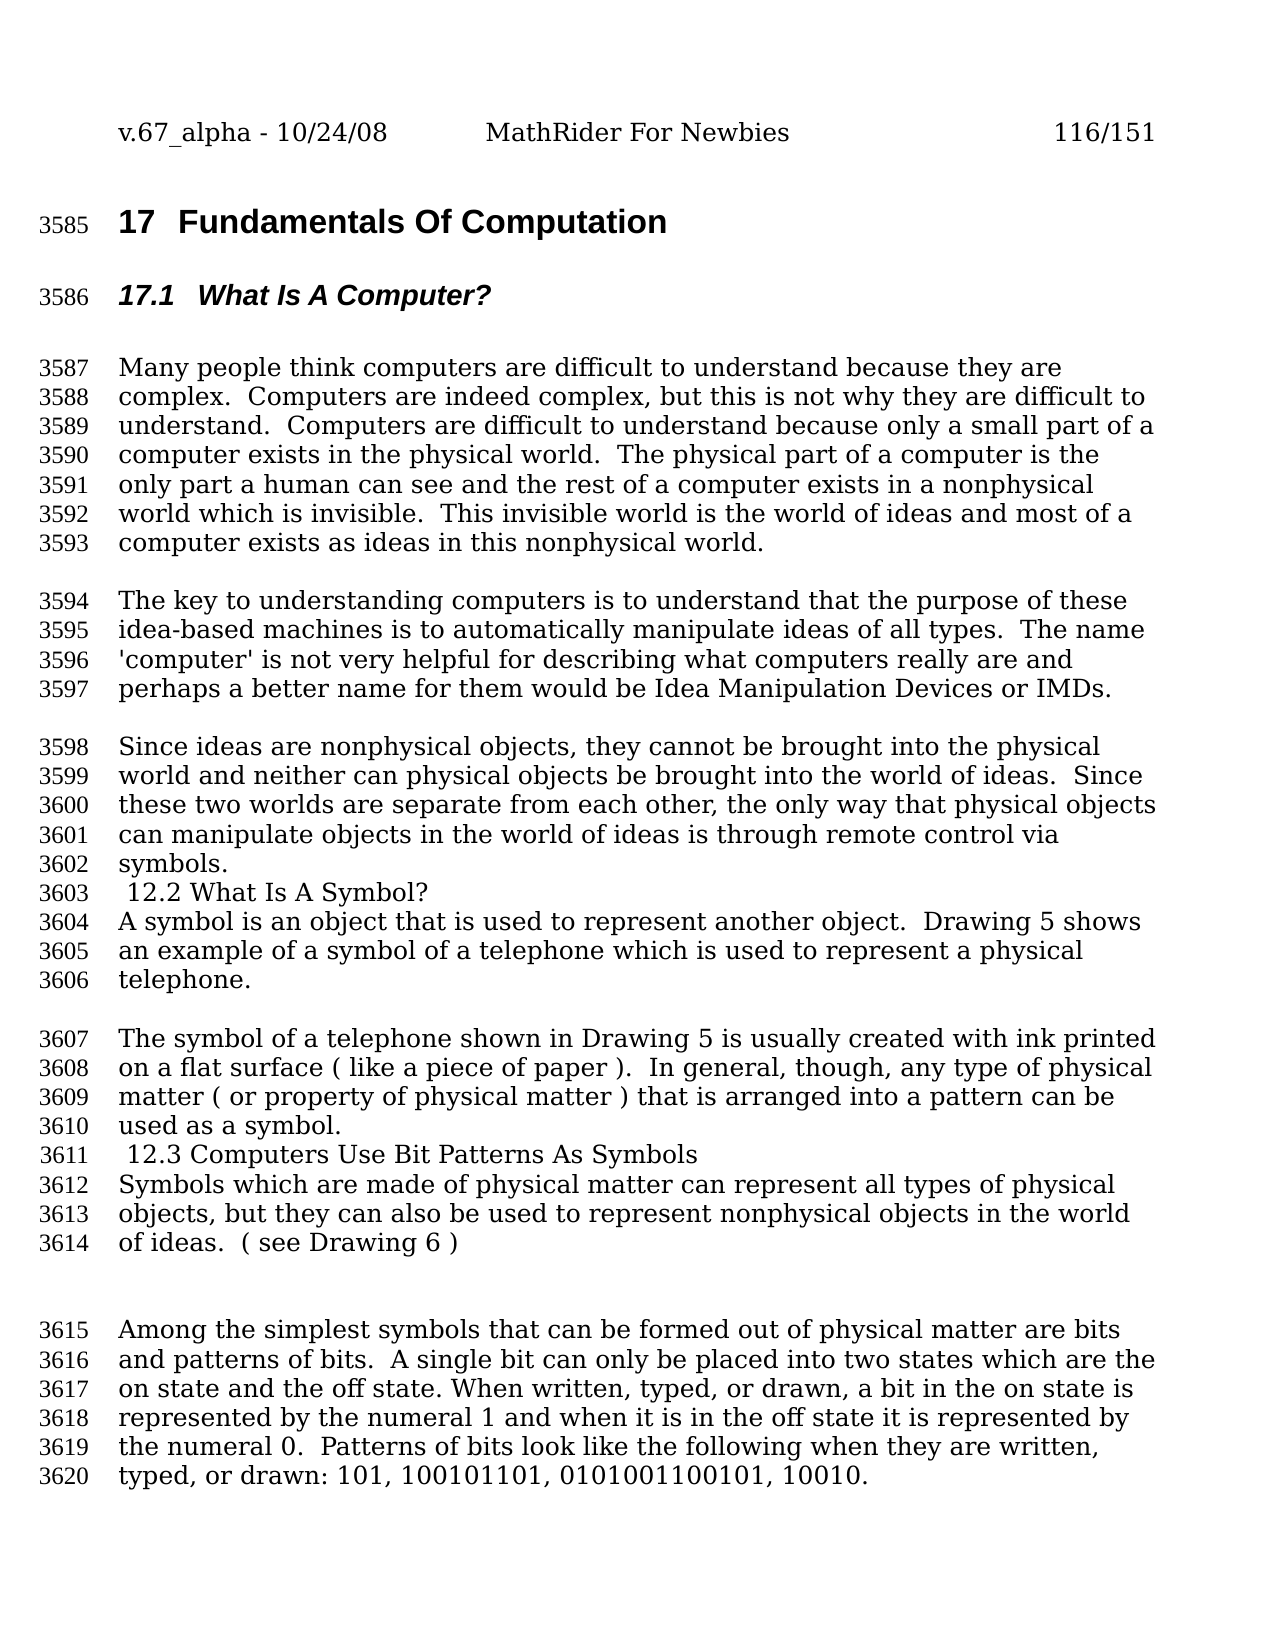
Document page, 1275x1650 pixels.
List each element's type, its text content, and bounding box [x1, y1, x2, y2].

text The key to understanding computers is to understand that the purpose of these idea-based machines is to automatically manipulate ideas of all types. The name 'computer' is not very helpful for describing what computers really are and perhaps a better name for them would be Idea Manipulation Devices or IMDs. [118, 586, 1157, 703]
text 12.2 What Is A Symbol? [118, 878, 1157, 907]
text Since ideas are nonphysical objects, they cannot be brought into the physical world and neither can physical objects be brought into the world of ideas. Since these two worlds are separate from each other, the only way that physical objects can manipulate objects in the world of ideas is through remote control via symbols. [118, 732, 1157, 878]
text Symbols which are made of physical matter can represent all types of physical objects, but they can also be used to represent nonphysical objects in the world of ideas. ( see Drawing 6 ) [118, 1170, 1157, 1257]
subtitle What Is A Computer? [118, 278, 1157, 311]
text Many people think computers are difficult to understand because they are complex. Computers are indeed complex, but this is not why they are difficult to understand. Computers are difficult to understand because only a small part of a computer exists in the physical world. The physical part of a computer is the only part a human can see and the rest of a computer exists in a nonphysical world which is invisible. This invisible world is the world of ideas and most of a computer exists as ideas in this nonphysical world. [118, 353, 1157, 557]
text A symbol is an object that is used to represent another object. Drawing 5 shows an example of a symbol of a telephone which is used to represent a physical telephone. [118, 907, 1157, 995]
text Among the simplest symbols that can be formed out of physical matter are bits and patterns of bits. A single bit can only be placed into two states which are the on state and the off state. When written, typed, or drawn, a bit in the on state is represented by the numeral 1 and when it is in the off state it is represented by the numeral 0. Patterns of bits look like the following when they are written, typed, or drawn: 101, 100101101, 0101001100101, 10010. [118, 1316, 1157, 1491]
text The symbol of a telephone shown in Drawing 5 is usually created with ink printed on a flat surface ( like a piece of paper ). In general, though, any type of physical matter ( or property of physical matter ) that is arranged into a pattern can be used as a symbol. [118, 1024, 1157, 1141]
text 12.3 Computers Use Bit Patterns As Symbols [118, 1141, 1157, 1170]
subtitle Fundamentals Of Computation [118, 202, 1157, 240]
